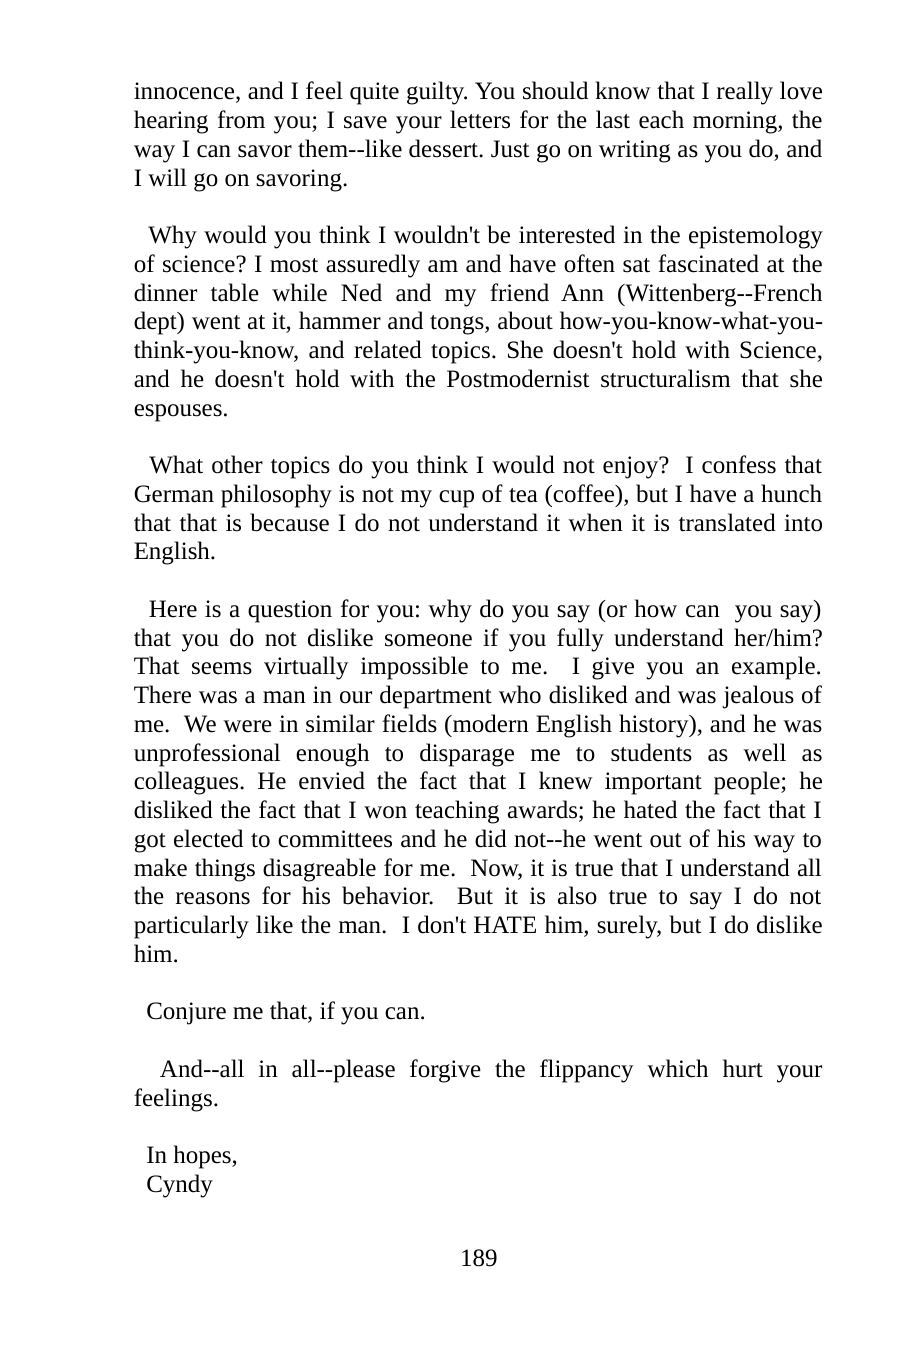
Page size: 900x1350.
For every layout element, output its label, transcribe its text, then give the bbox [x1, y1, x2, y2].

text Cyndy [133, 1169, 823, 1198]
text Here is a question for you: why do you say (or how can you say) that you do not dislike someone if you fully understand her/him? That seems virtually impossible to me. I give you an example. There was a man in our department who disliked and was jealous of me. We were in similar fields (modern English history), and he was unprofessional enough to disparage me to students as well as colleagues. He envied the fact that I knew important people; he disliked the fact that I won teaching awards; he hated the fact that I got elected to committees and he did not--he went out of his way to make things disagreable for me. Now, it is true that I understand all the reasons for his behavior. But it is also true to say I do not particularly like the man. I don't HATE him, surely, but I do dislike him. [133, 594, 823, 968]
text In hopes, [133, 1140, 823, 1169]
text innocence, and I feel quite guilty. You should know that I really love hearing from you; I save your letters for the last each morning, the way I can savor them--like dessert. Just go on writing as you do, and I will go on savoring. [133, 76, 823, 191]
text Conjure me that, if you can. [133, 996, 823, 1025]
text Why would you think I wouldn't be interested in the epistemology of science? I most assuredly am and have often sat fascinated at the dinner table while Ned and my friend Ann (Wittenberg--French dept) went at it, hammer and tongs, about how-you-know-what-you-think-you-know, and related topics. She doesn't hold with Science, and he doesn't hold with the Postmodernist structuralism that she espouses. [133, 220, 823, 421]
text And--all in all--please forgive the flippancy which hurt your feelings. [133, 1054, 823, 1111]
text What other topics do you think I would not enjoy? I confess that German philosophy is not my cup of tea (coffee), but I have a hunch that that is because I do not understand it when it is translated into English. [133, 450, 823, 565]
